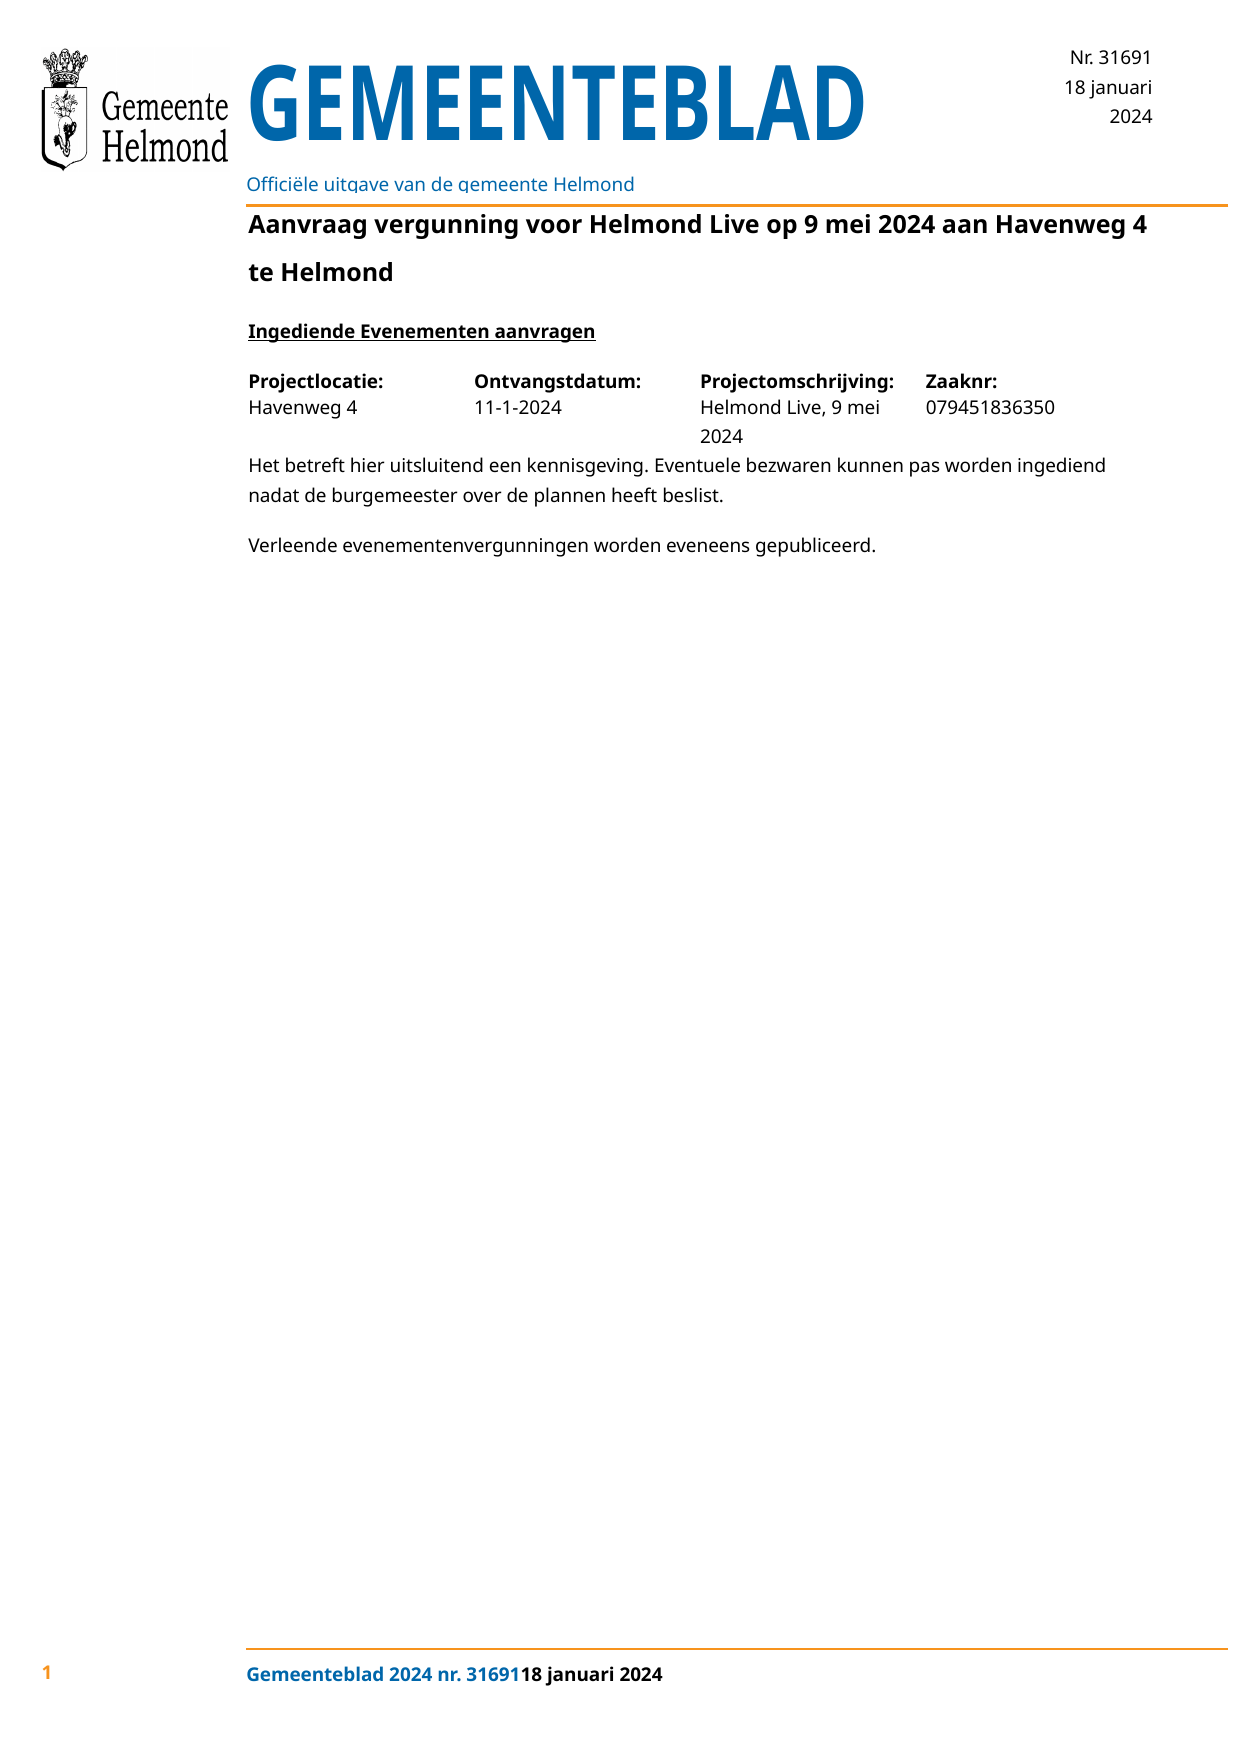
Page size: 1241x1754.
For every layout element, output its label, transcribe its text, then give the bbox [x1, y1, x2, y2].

text Het betreft hier uitsluitend een kennisgeving. Eventuele bezwaren kunnen pas worden ingediend nadat de burgemeester over de plannen heeft beslist. [248, 453, 1152, 508]
table_cell Helmond Live, 9 mei 2024 [700, 394, 926, 449]
table_header Projectlocatie: [248, 369, 474, 394]
text Ingediende Evenementen aanvragen [248, 318, 1152, 344]
table_header Ontvangstdatum: [474, 369, 700, 394]
table_cell 079451836350 [926, 394, 1152, 449]
table_cell 11-1-2024 [474, 394, 700, 449]
table_header Projectomschrijving: [700, 369, 926, 394]
table_cell Havenweg 4 [248, 394, 474, 449]
picture [41, 47, 231, 172]
text Aanvraag vergunning voor Helmond Live op 9 mei 2024 aan Havenweg 4 te Helmond [248, 207, 1152, 288]
table_header Zaaknr: [926, 369, 1152, 394]
text Verleende evenementenvergunningen worden eveneens gepubliceerd. [248, 533, 1152, 558]
